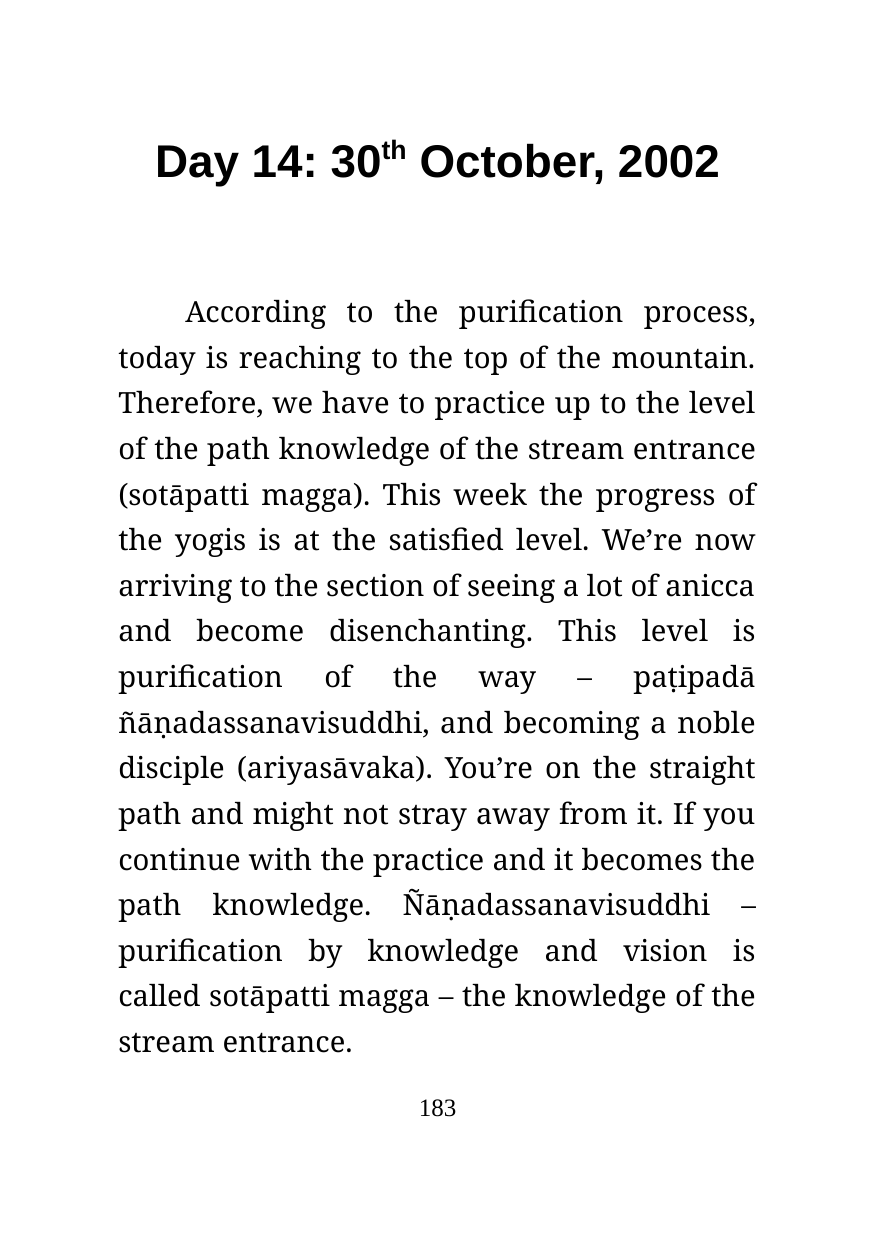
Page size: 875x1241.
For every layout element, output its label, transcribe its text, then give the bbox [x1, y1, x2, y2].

subtitle Day 14: 30th October, 2002 [118, 134, 756, 187]
text According to the purification process, today is reaching to the top of the mountain. Therefore, we have to practice up to the level of the path knowledge of the stream entrance (sotāpatti magga). This week the progress of the yogis is at the satisfied level. We’re now arriving to the section of seeing a lot of anicca and become disenchanting. This level is purification of the way – paṭipadā ñāṇadassanavisuddhi, and becoming a noble disciple (ariyasāvaka). You’re on the straight path and might not stray away from it. If you continue with the practice and it becomes the path knowledge. Ñāṇadassanavisuddhi – purification by knowledge and vision is called sotāpatti magga – the knowledge of the stream entrance. [118, 291, 756, 1061]
